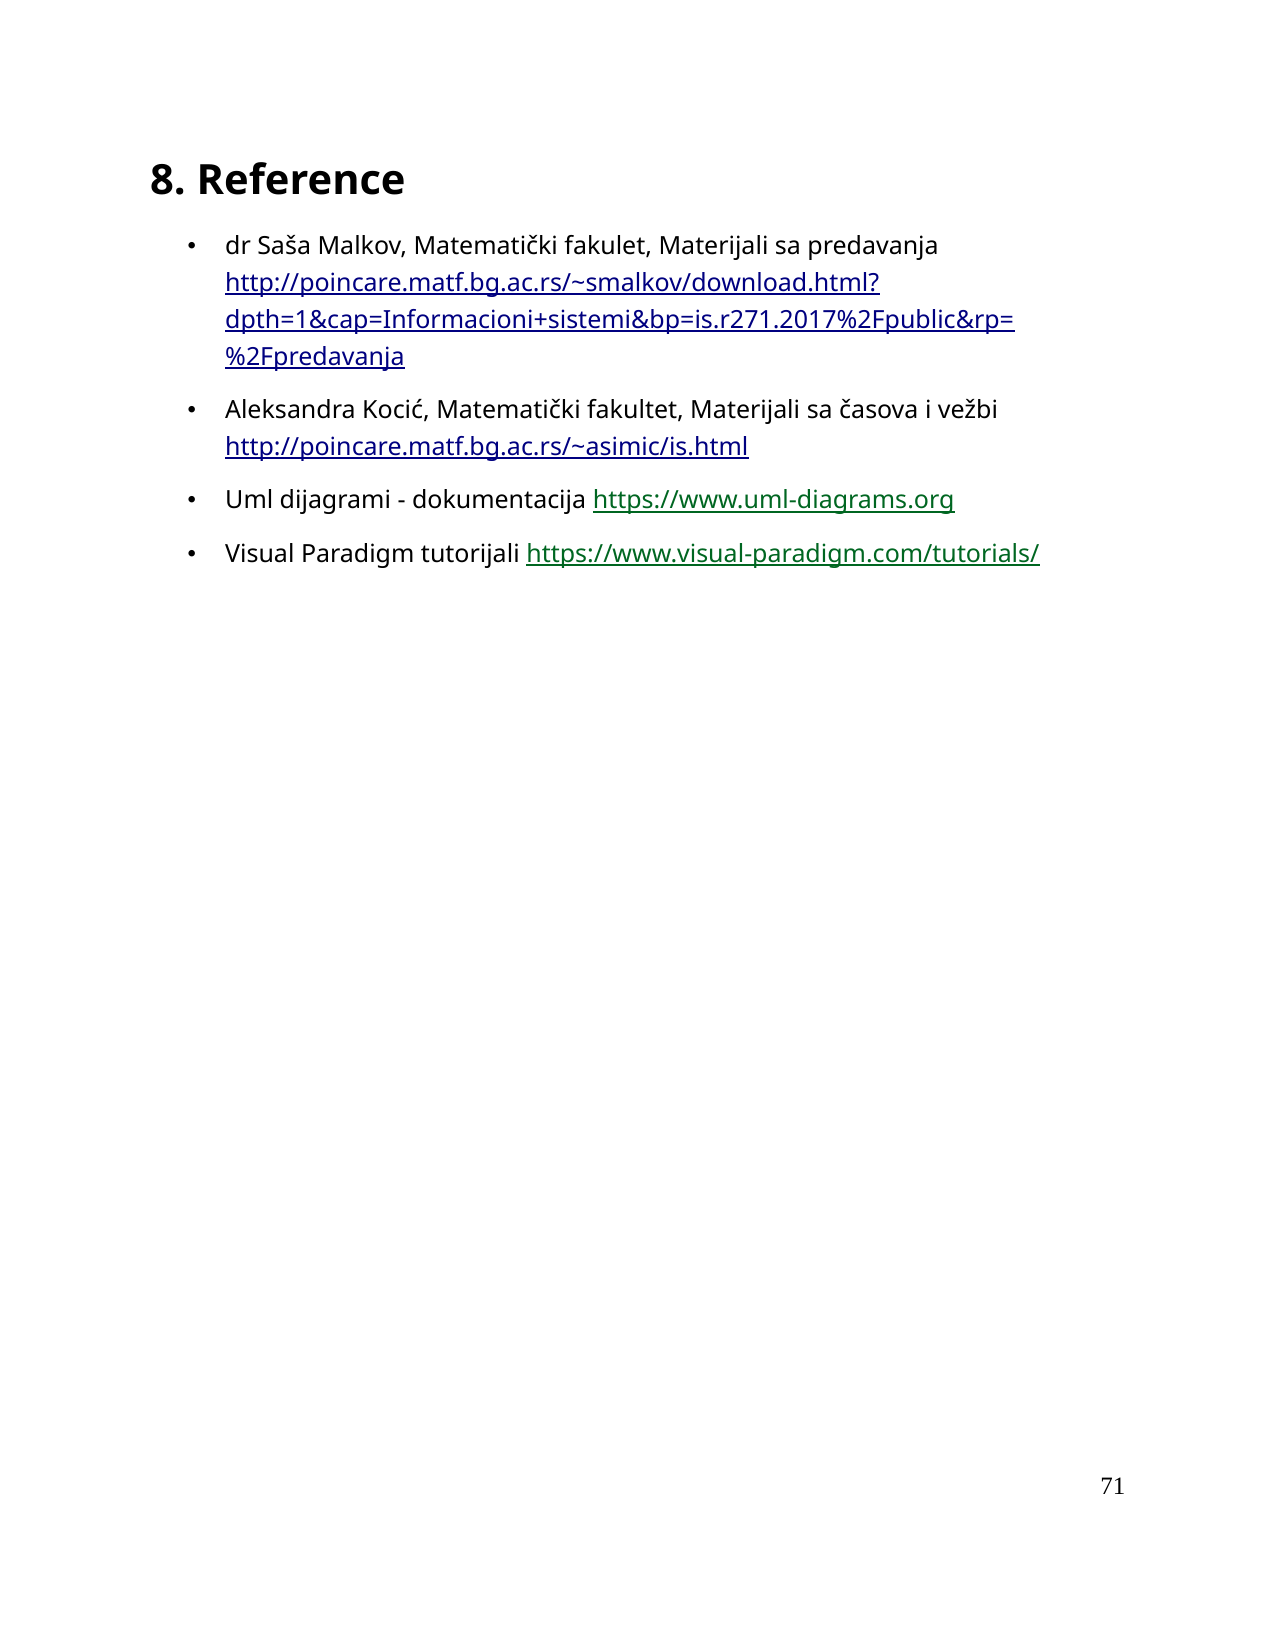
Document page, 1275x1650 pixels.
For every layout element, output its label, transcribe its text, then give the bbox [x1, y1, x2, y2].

list Visual Paradigm tutorijali https://www.visual-paradigm.com/tutorials/ [187, 535, 1125, 569]
list Aleksandra Kocić, Matematički fakultet, Materijali sa časova i vežbi http://poincare.matf.bg.ac.rs/~asimic/is.html [187, 392, 1125, 462]
list Uml dijagrami - dokumentacija https://www.uml-diagrams.org [187, 482, 1125, 516]
text 8. Reference [150, 150, 1125, 207]
list dr Saša Malkov, Matematički fakulet, Materijali sa predavanja http://poincare.matf.bg.ac.rs/~smalkov/download.html?dpth=1&cap=Informacioni+sistemi&bp=is.r271.2017%2Fpublic&rp=%2Fpredavanja [187, 228, 1125, 372]
